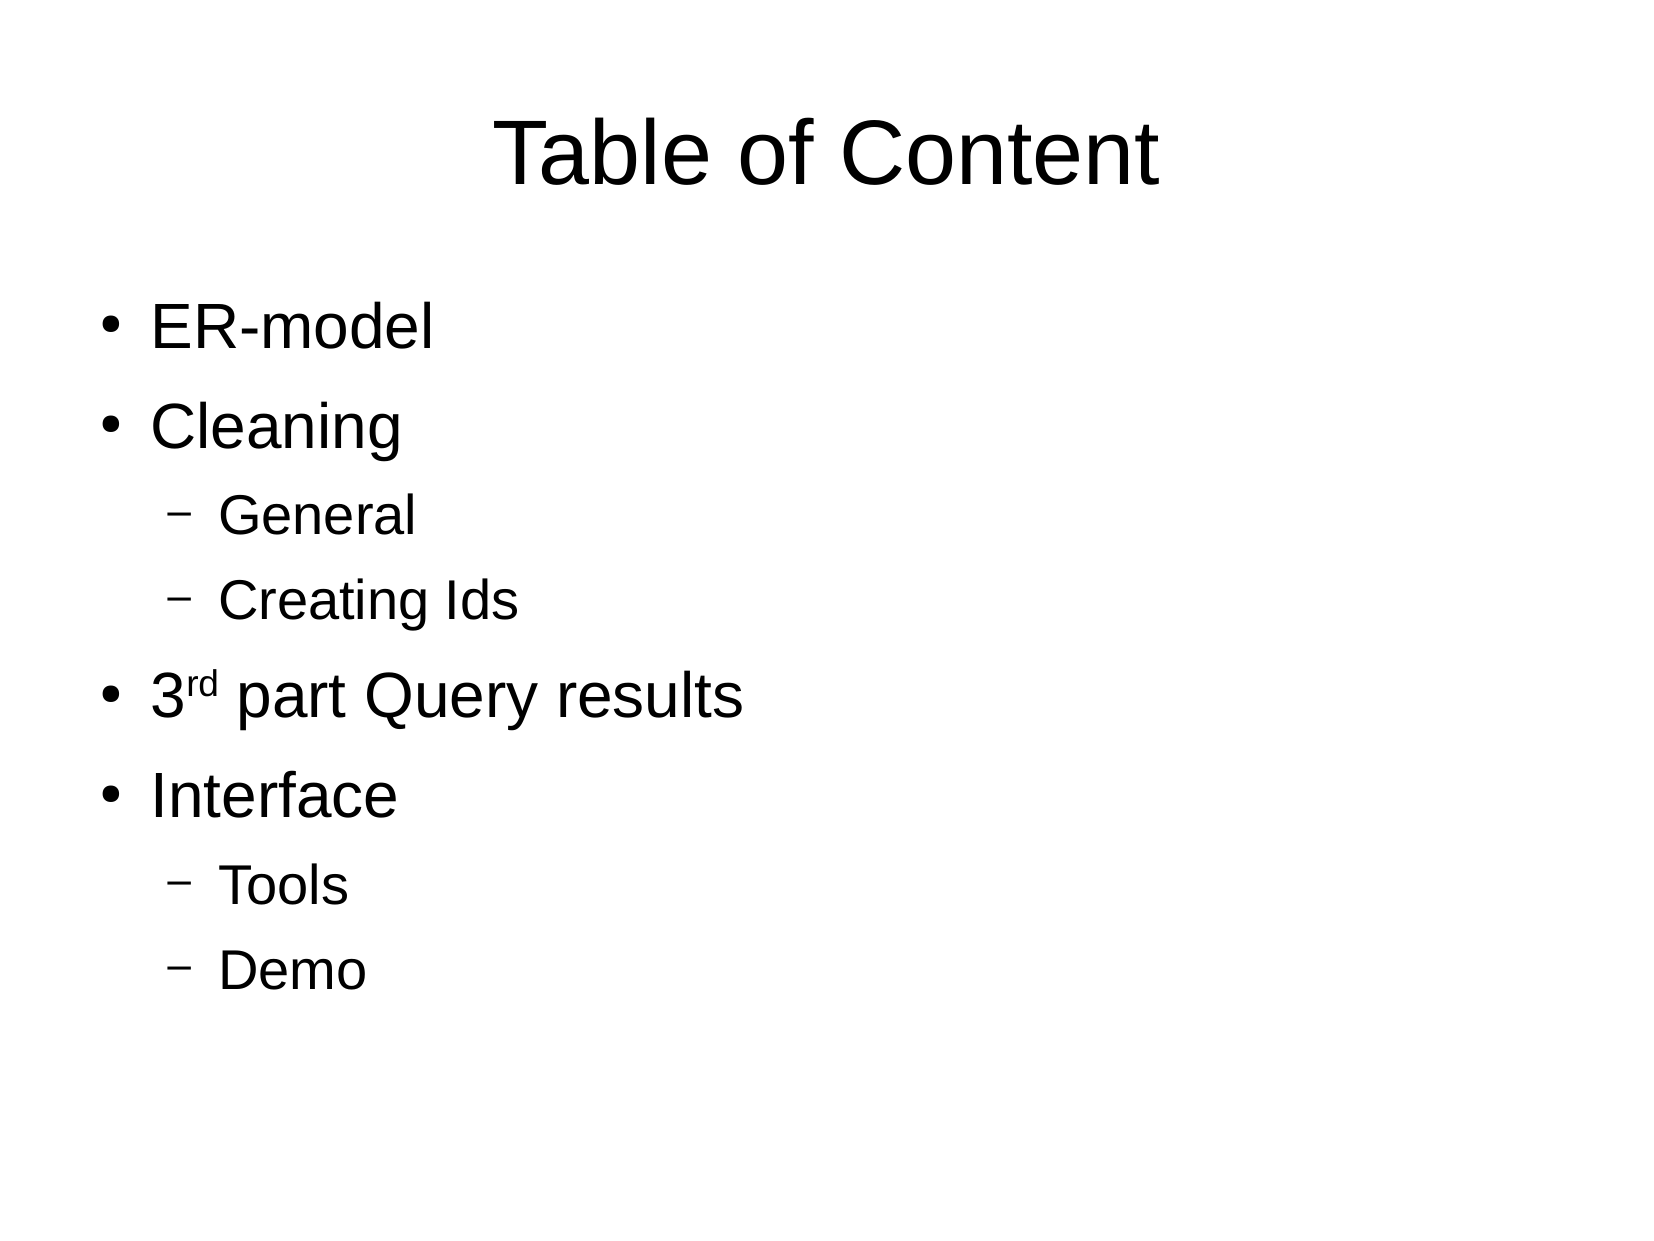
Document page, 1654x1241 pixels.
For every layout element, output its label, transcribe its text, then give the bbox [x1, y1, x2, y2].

title Table of Content [82, 49, 1571, 257]
list ER-model Cleaning General Creating Ids 3rd part Query results Interface Tools Demo [82, 290, 1571, 1010]
